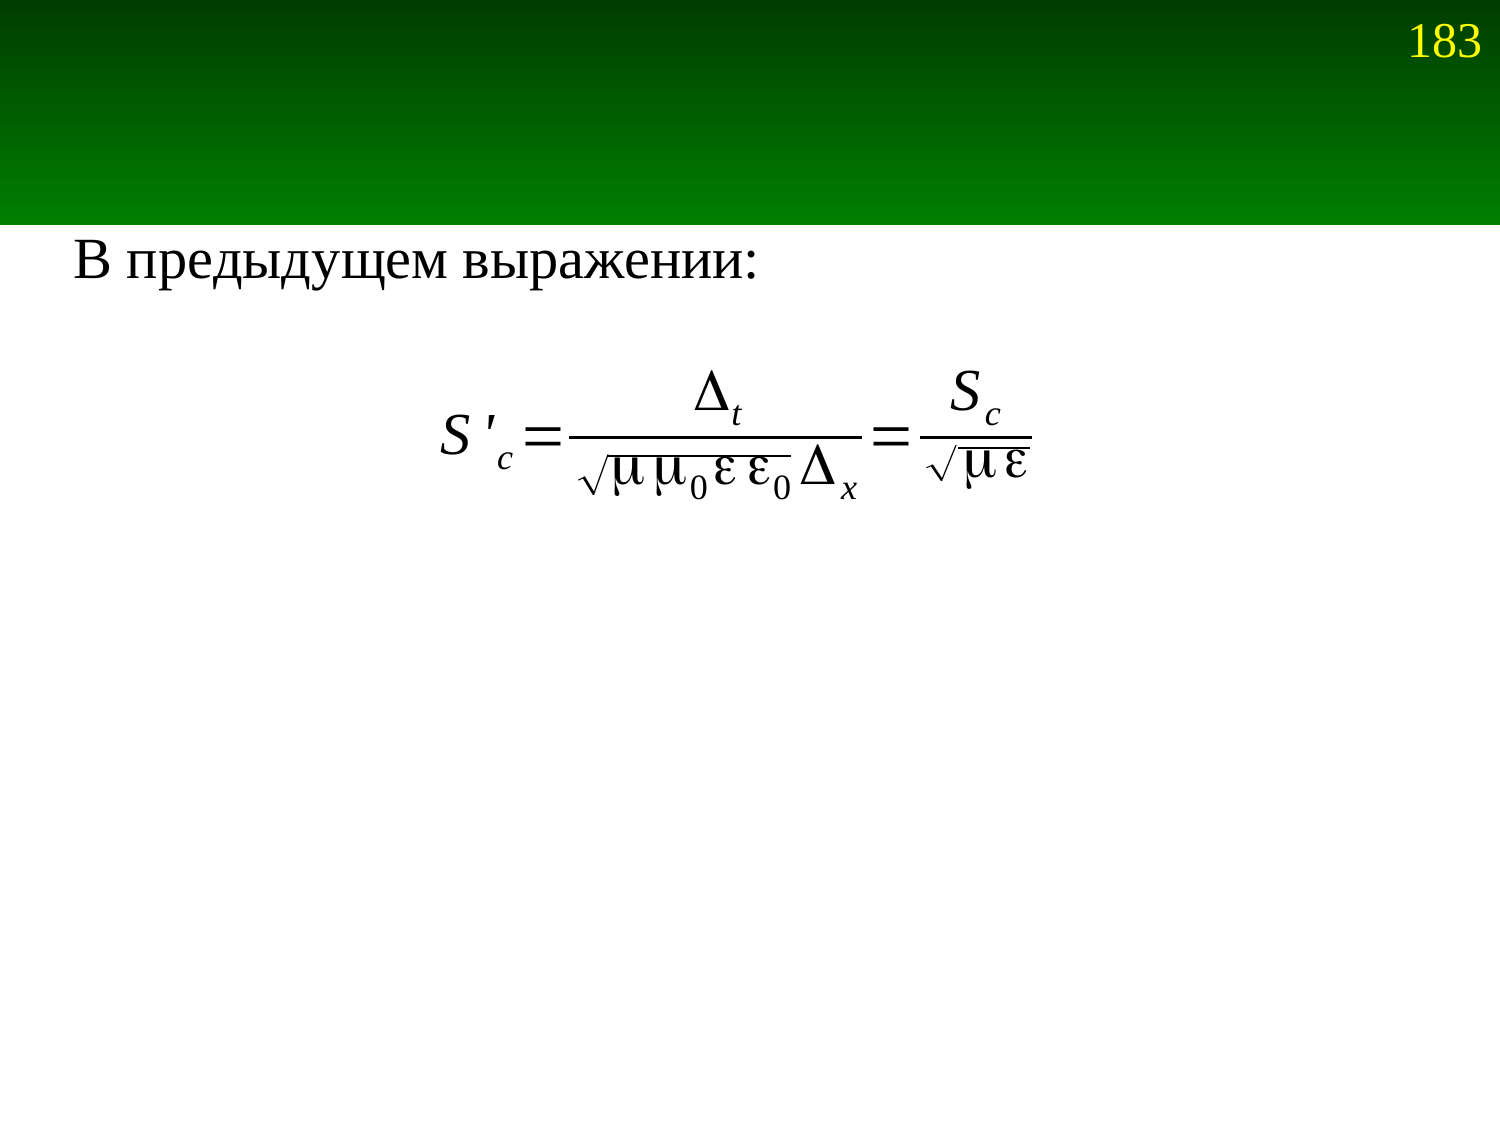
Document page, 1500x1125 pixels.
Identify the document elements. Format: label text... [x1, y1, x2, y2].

chart [425, 357, 1051, 508]
text_box В предыдущем выражении: [59, 212, 1441, 384]
